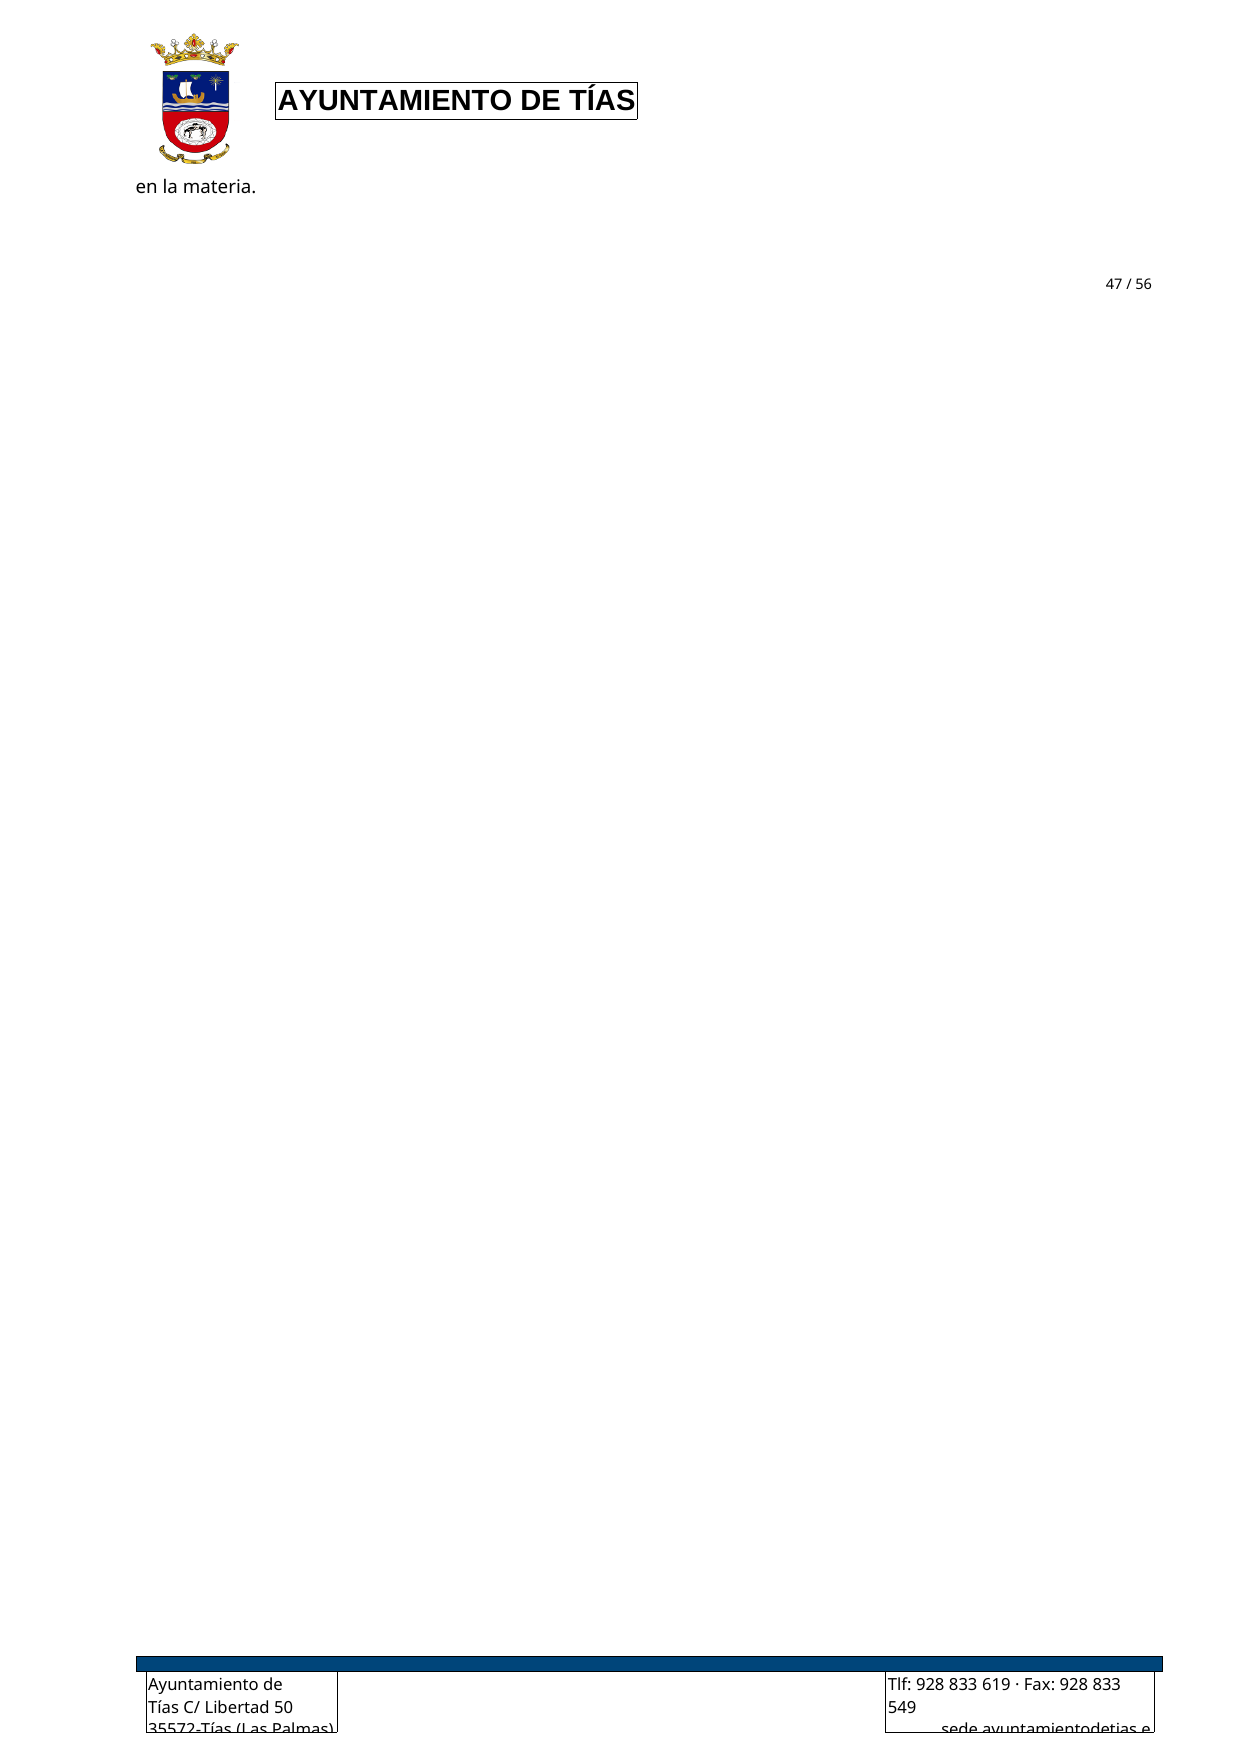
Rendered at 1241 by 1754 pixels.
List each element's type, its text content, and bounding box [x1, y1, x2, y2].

text 47 / 56 [135, 274, 1152, 293]
list en la materia. [135, 173, 1152, 198]
